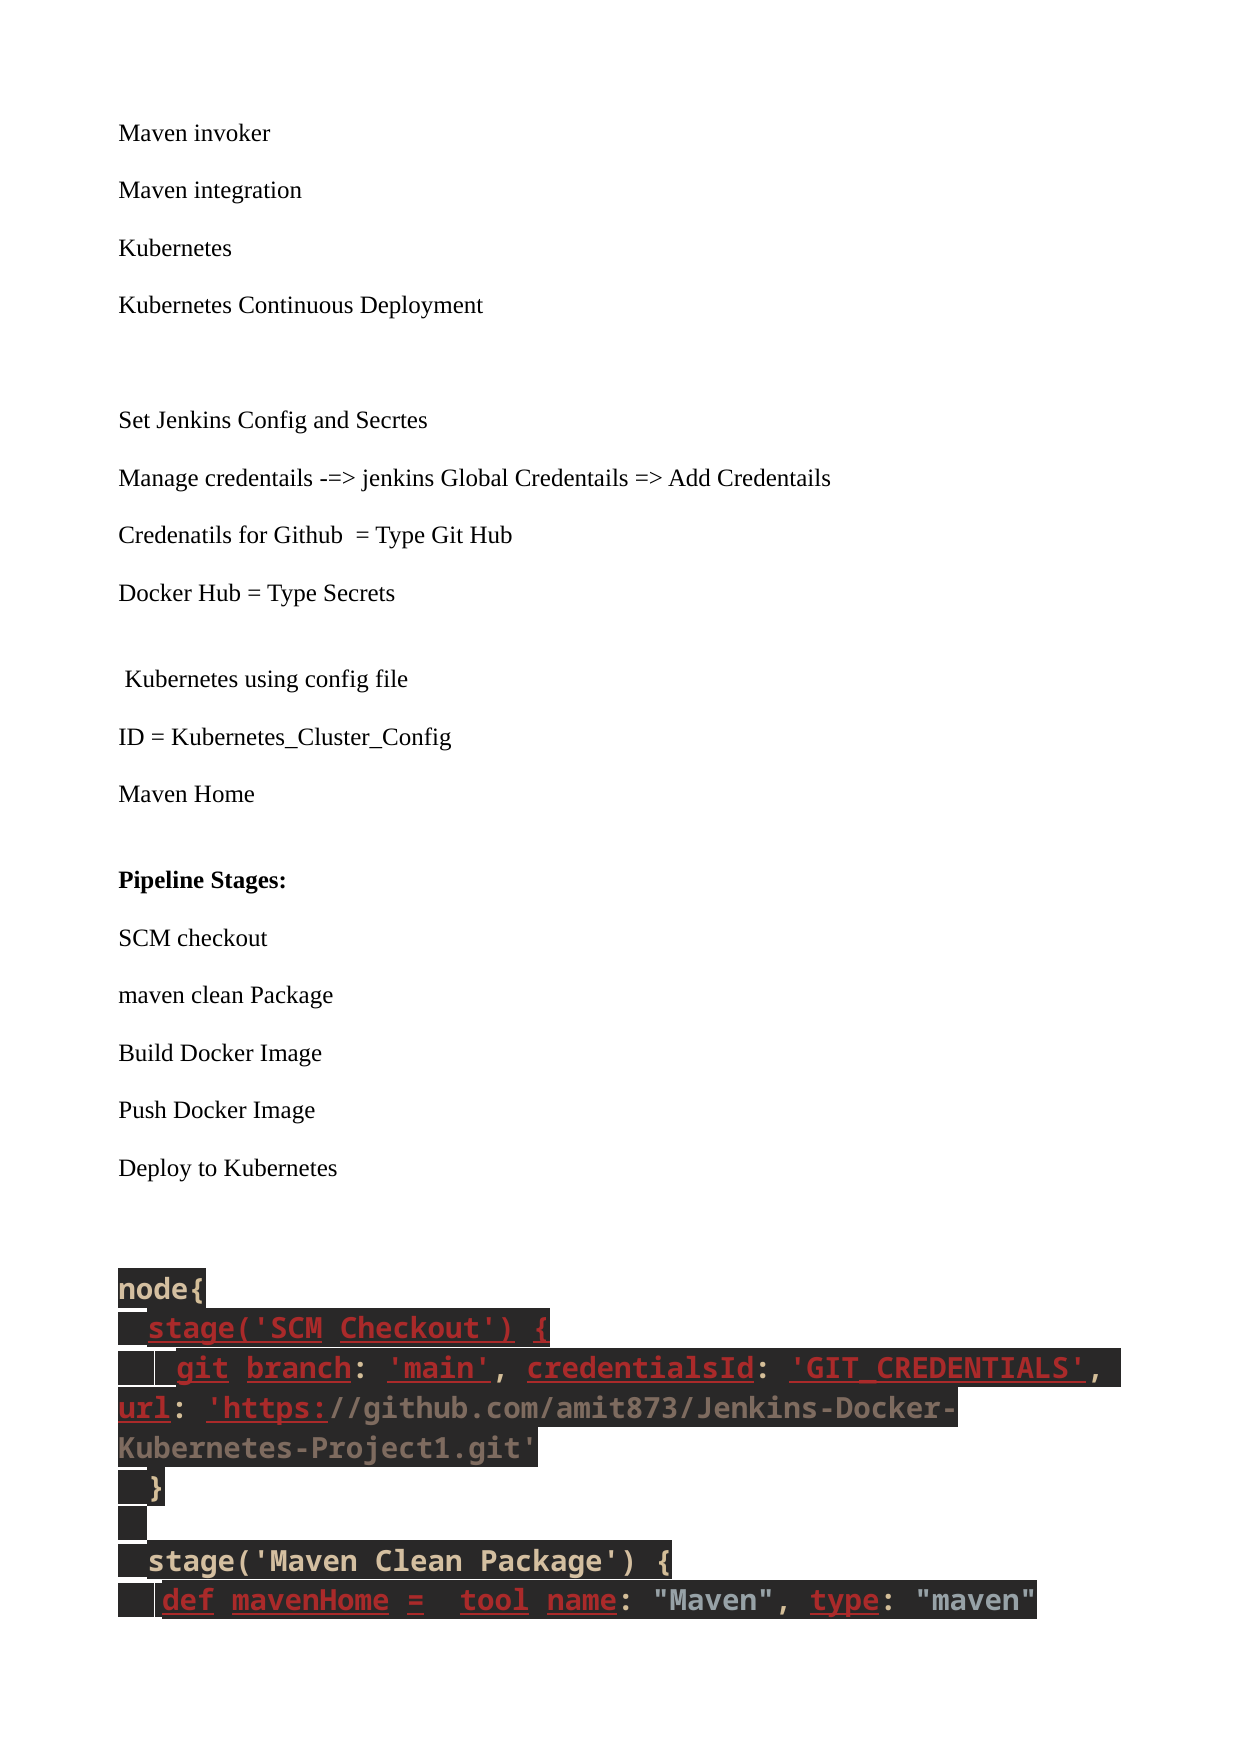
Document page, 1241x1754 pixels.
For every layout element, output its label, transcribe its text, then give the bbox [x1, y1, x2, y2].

text Kubernetes using config file [118, 664, 1122, 693]
text Docker Hub = Type Secrets [118, 578, 1122, 607]
text ID = Kubernetes_Cluster_Config [118, 722, 1122, 751]
text Maven Home [118, 779, 1122, 808]
text Deploy to Kubernetes [118, 1153, 1122, 1182]
text Maven invoker [118, 118, 1122, 147]
text } [118, 1467, 1122, 1506]
text git branch: 'main', credentialsId: 'GIT_CREDENTIALS', url: 'https://github.com/amit873/Jenkins-Docker-Kubernetes-Project1.git' [118, 1347, 1122, 1467]
text SCM checkout [118, 923, 1122, 952]
text Set Jenkins Config and Secrtes [118, 406, 1122, 434]
text def mavenHome = tool name: "Maven", type: "maven" [118, 1579, 1122, 1619]
text Kubernetes [118, 233, 1122, 262]
text stage('Maven Clean Package') { [118, 1540, 1122, 1579]
text Push Docker Image [118, 1096, 1122, 1124]
text Kubernetes Continuous Deployment [118, 291, 1122, 319]
text Build Docker Image [118, 1038, 1122, 1067]
text maven clean Package [118, 981, 1122, 1009]
text Credenatils for Github = Type Git Hub [118, 521, 1122, 549]
text stage('SCM Checkout') { [118, 1308, 1122, 1347]
text Maven integration [118, 176, 1122, 204]
text Manage credentails -=> jenkins Global Credentails => Add Credentails [118, 463, 1122, 492]
text Pipeline Stages: [118, 866, 1122, 894]
text node{ [118, 1268, 1122, 1308]
